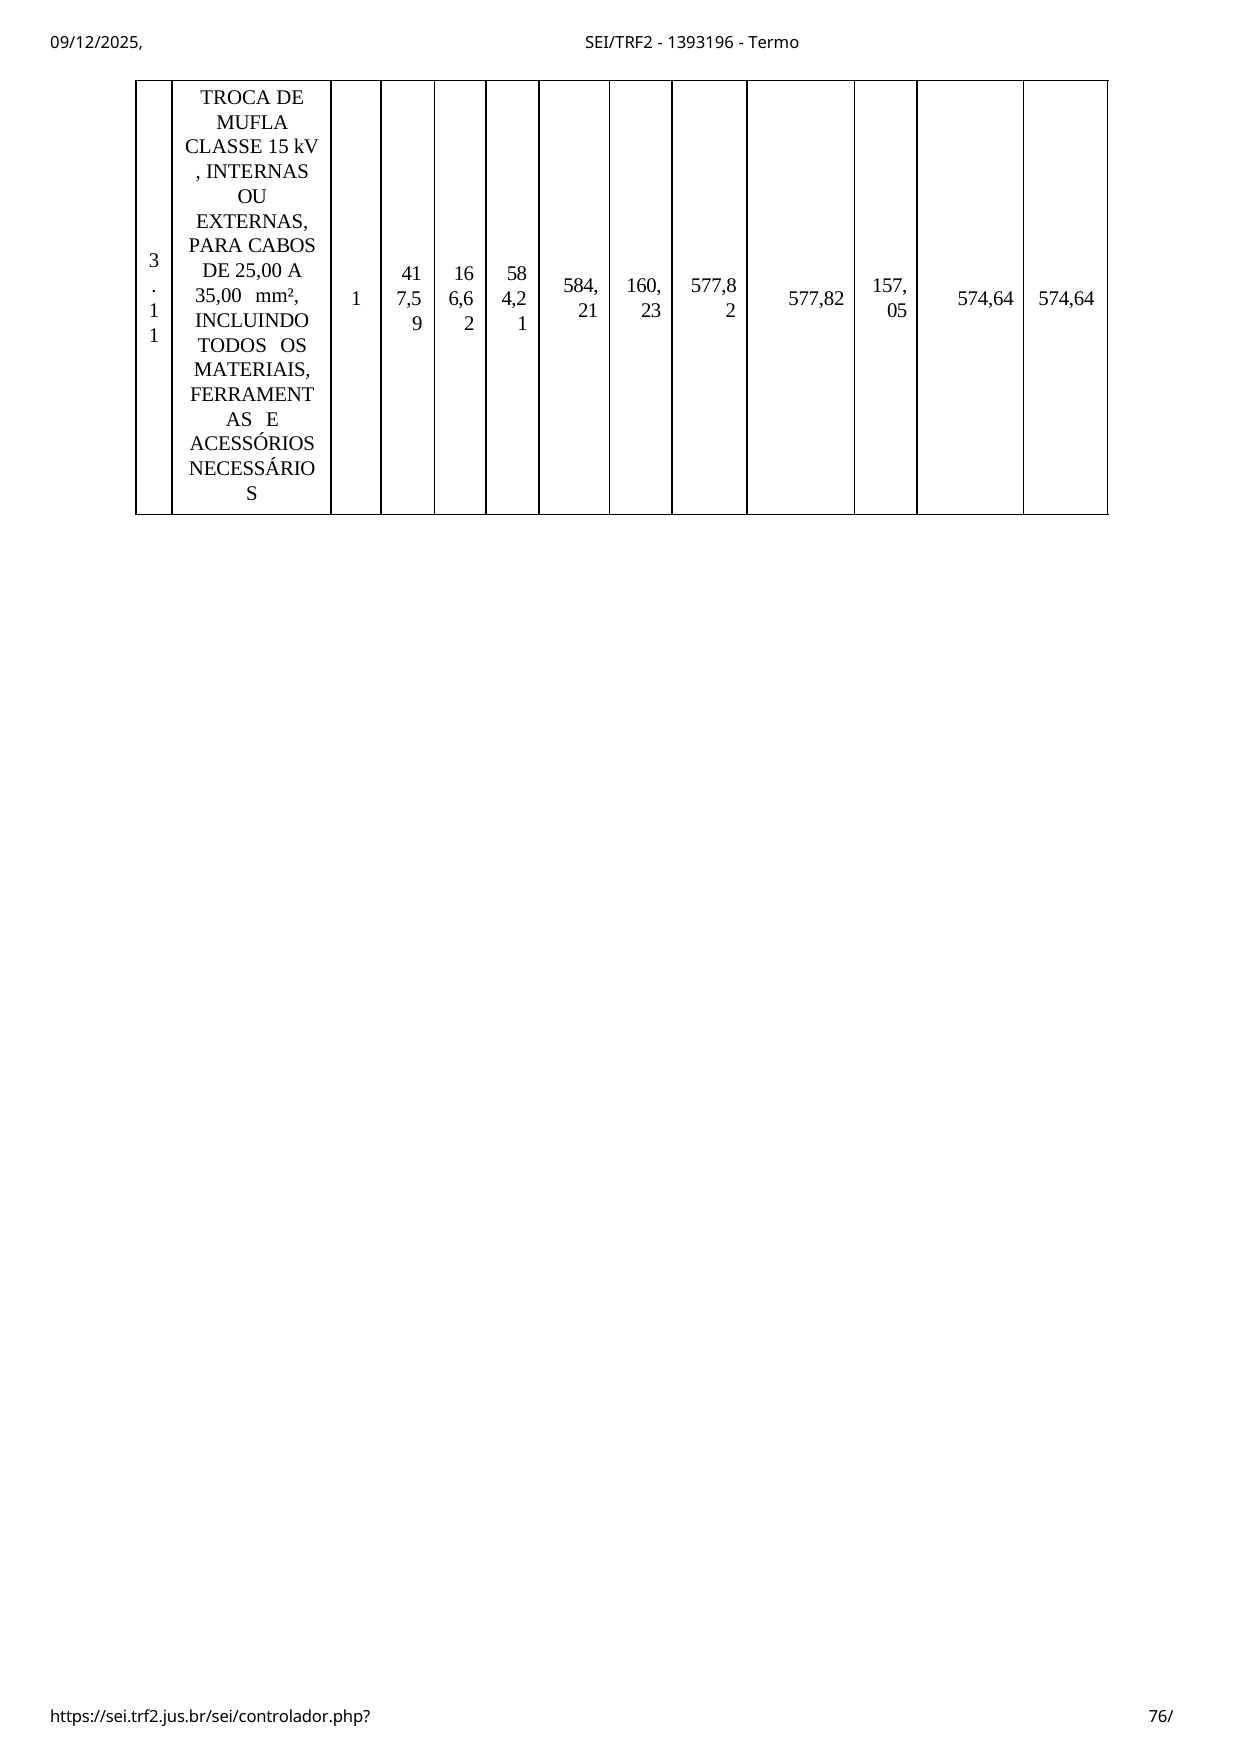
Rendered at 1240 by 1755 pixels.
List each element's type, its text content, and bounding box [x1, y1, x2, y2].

table_cell 584, 21 [540, 81, 609, 514]
table_cell TROCA DE MUFLA CLASSE 15 kV , INTERNAS OU EXTERNAS, PARA CABOS DE 25,00 A 35,00 mm², INCLUINDO TODOS OS MATERIAIS, FERRAMENT AS E ACESSÓRIOS NECESSÁRIO S [173, 81, 330, 514]
table_cell 58 4,2 1 [487, 81, 538, 514]
table_cell 1 [332, 81, 380, 514]
table_cell 3 . 1 1 [137, 81, 171, 514]
table_cell 41 7,5 9 [382, 81, 434, 514]
table_cell 574,64 [1024, 81, 1107, 514]
table_cell 577,8 2 [673, 81, 746, 514]
table_cell 577,82 [748, 81, 854, 514]
table_cell 574,64 [918, 81, 1023, 514]
table_cell 16 6,6 2 [435, 81, 485, 514]
table_cell 160, 23 [610, 81, 671, 514]
table_cell 157, 05 [855, 81, 916, 514]
